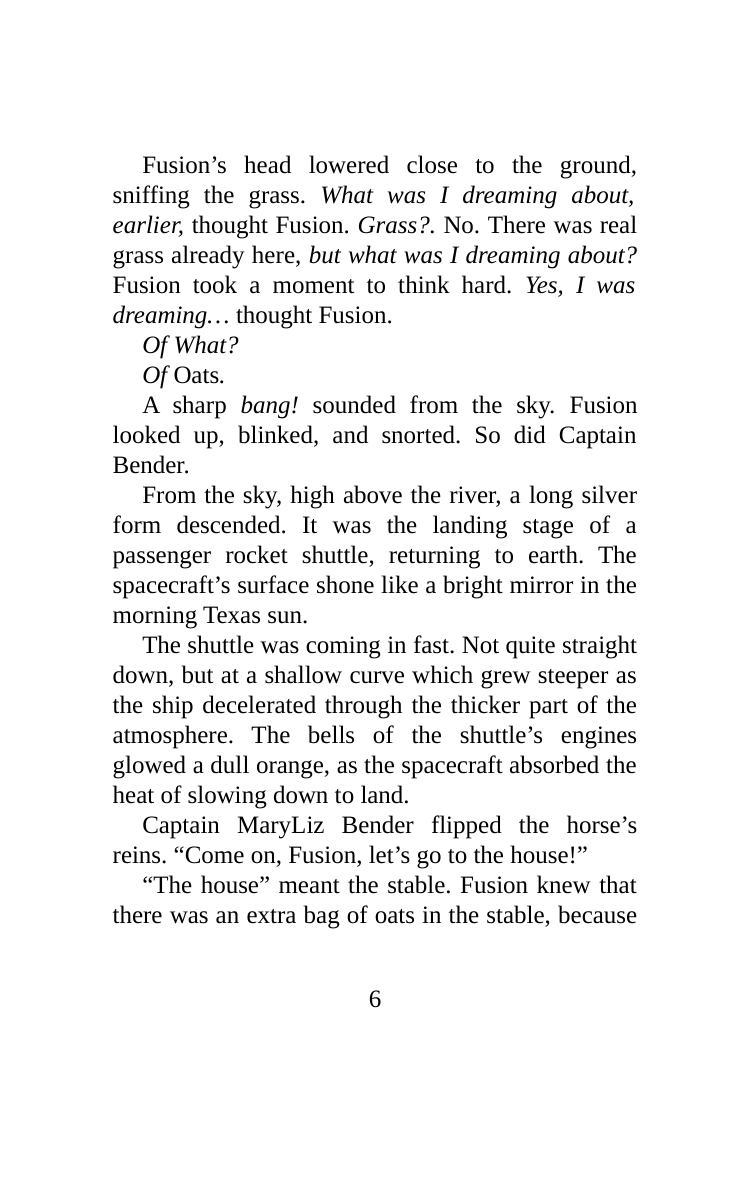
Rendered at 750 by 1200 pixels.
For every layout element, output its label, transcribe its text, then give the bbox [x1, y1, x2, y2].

text The shuttle was coming in fast. Not quite straight down, but at a shallow curve which grew steeper as the ship decelerated through the thicker part of the atmosphere. The bells of the shuttle’s engines glowed a dull orange, as the spacecraft absorbed the heat of slowing down to land. [112, 630, 637, 810]
text From the sky, high above the river, a long silver form descended. It was the landing stage of a passenger rocket shuttle, returning to earth. The spacecraft’s surface shone like a bright mirror in the morning Texas sun. [112, 480, 637, 630]
text Of What? [112, 330, 637, 360]
text Fusion’s head lowered close to the ground, sniffing the grass. What was I dreaming about, earlier, thought Fusion. Grass?. No. There was real grass already here, but what was I dreaming about? Fusion took a moment to think hard. Yes, I was dreaming… thought Fusion. [112, 150, 637, 330]
text Captain MaryLiz Bender flipped the horse’s reins. “Come on, Fusion, let’s go to the house!” [112, 810, 637, 870]
text A sharp bang! sounded from the sky. Fusion looked up, blinked, and snorted. So did Captain Bender. [112, 390, 637, 480]
text Of Oats. [112, 360, 637, 390]
text “The house” meant the stable. Fusion knew that there was an extra bag of oats in the stable, because [112, 870, 637, 930]
